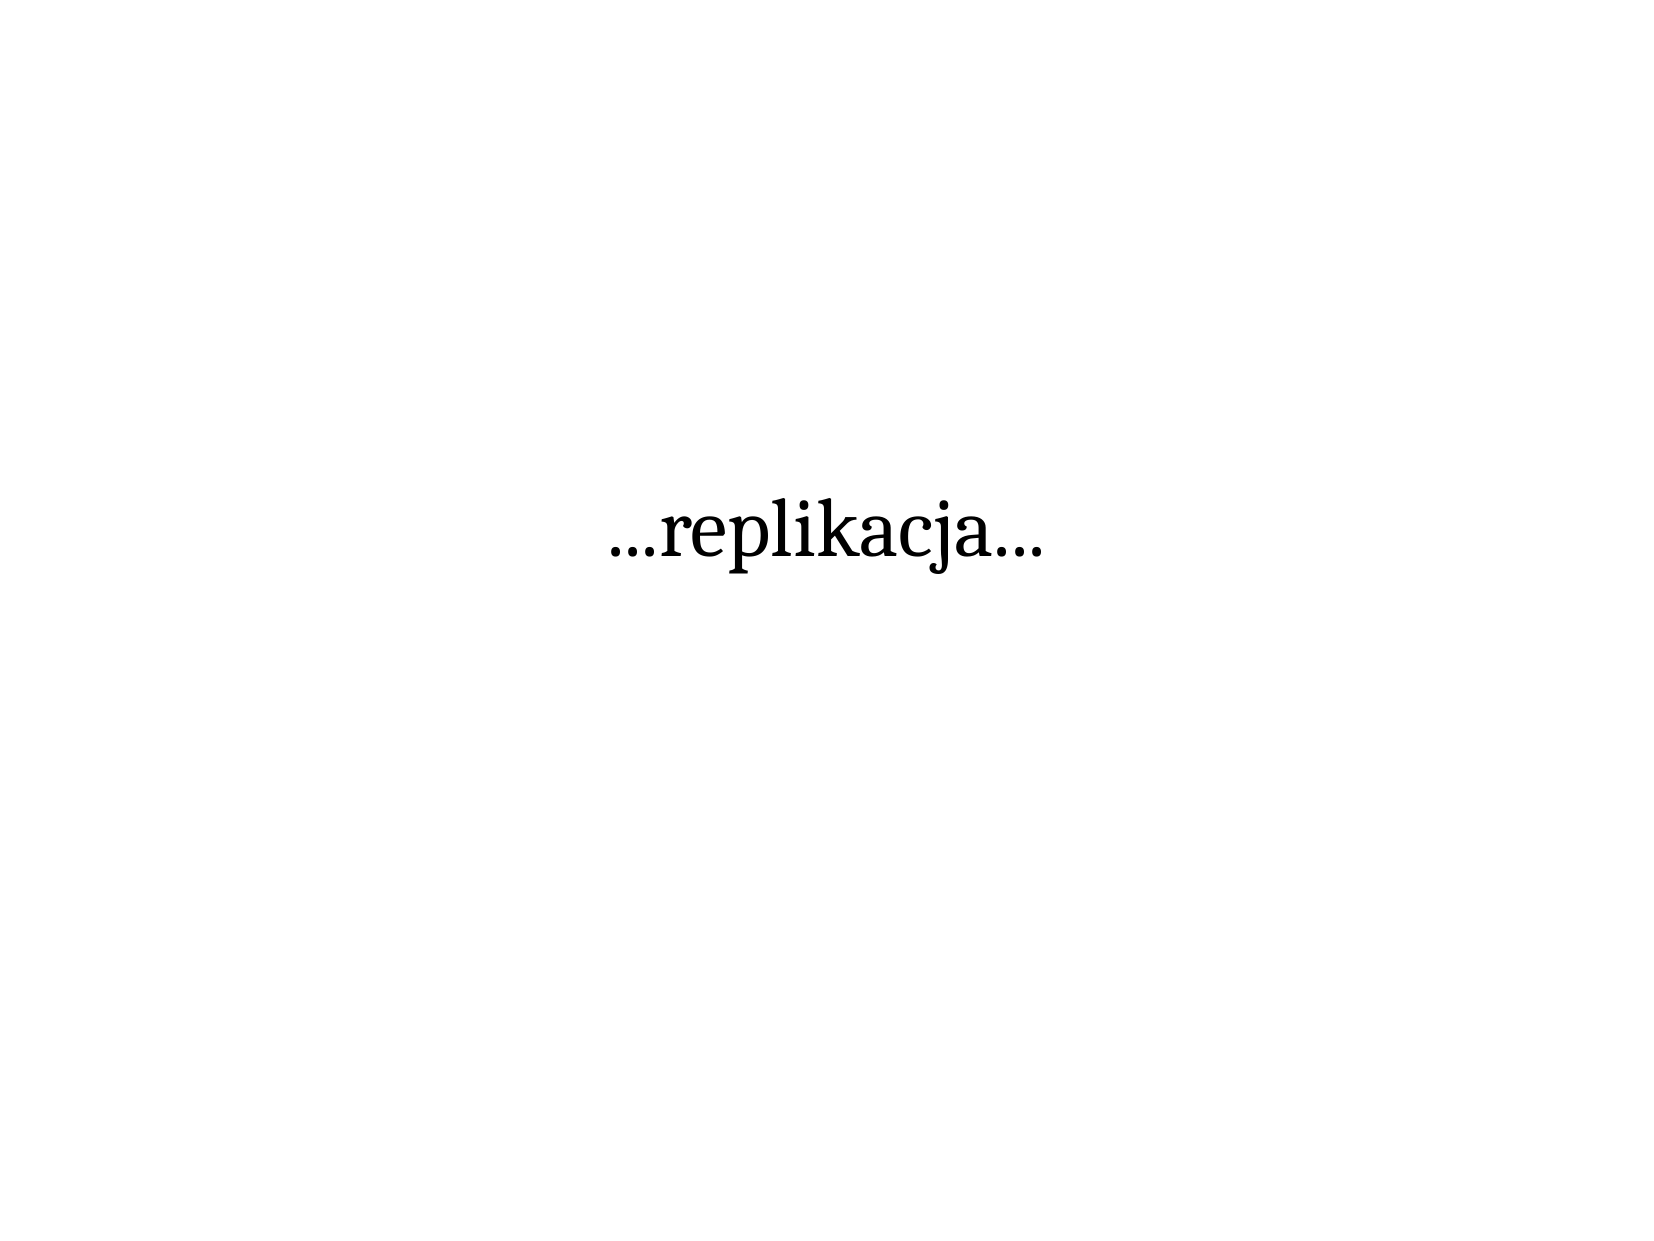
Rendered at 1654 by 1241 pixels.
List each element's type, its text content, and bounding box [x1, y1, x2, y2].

subtitle ...replikacja... [82, 49, 1571, 1010]
